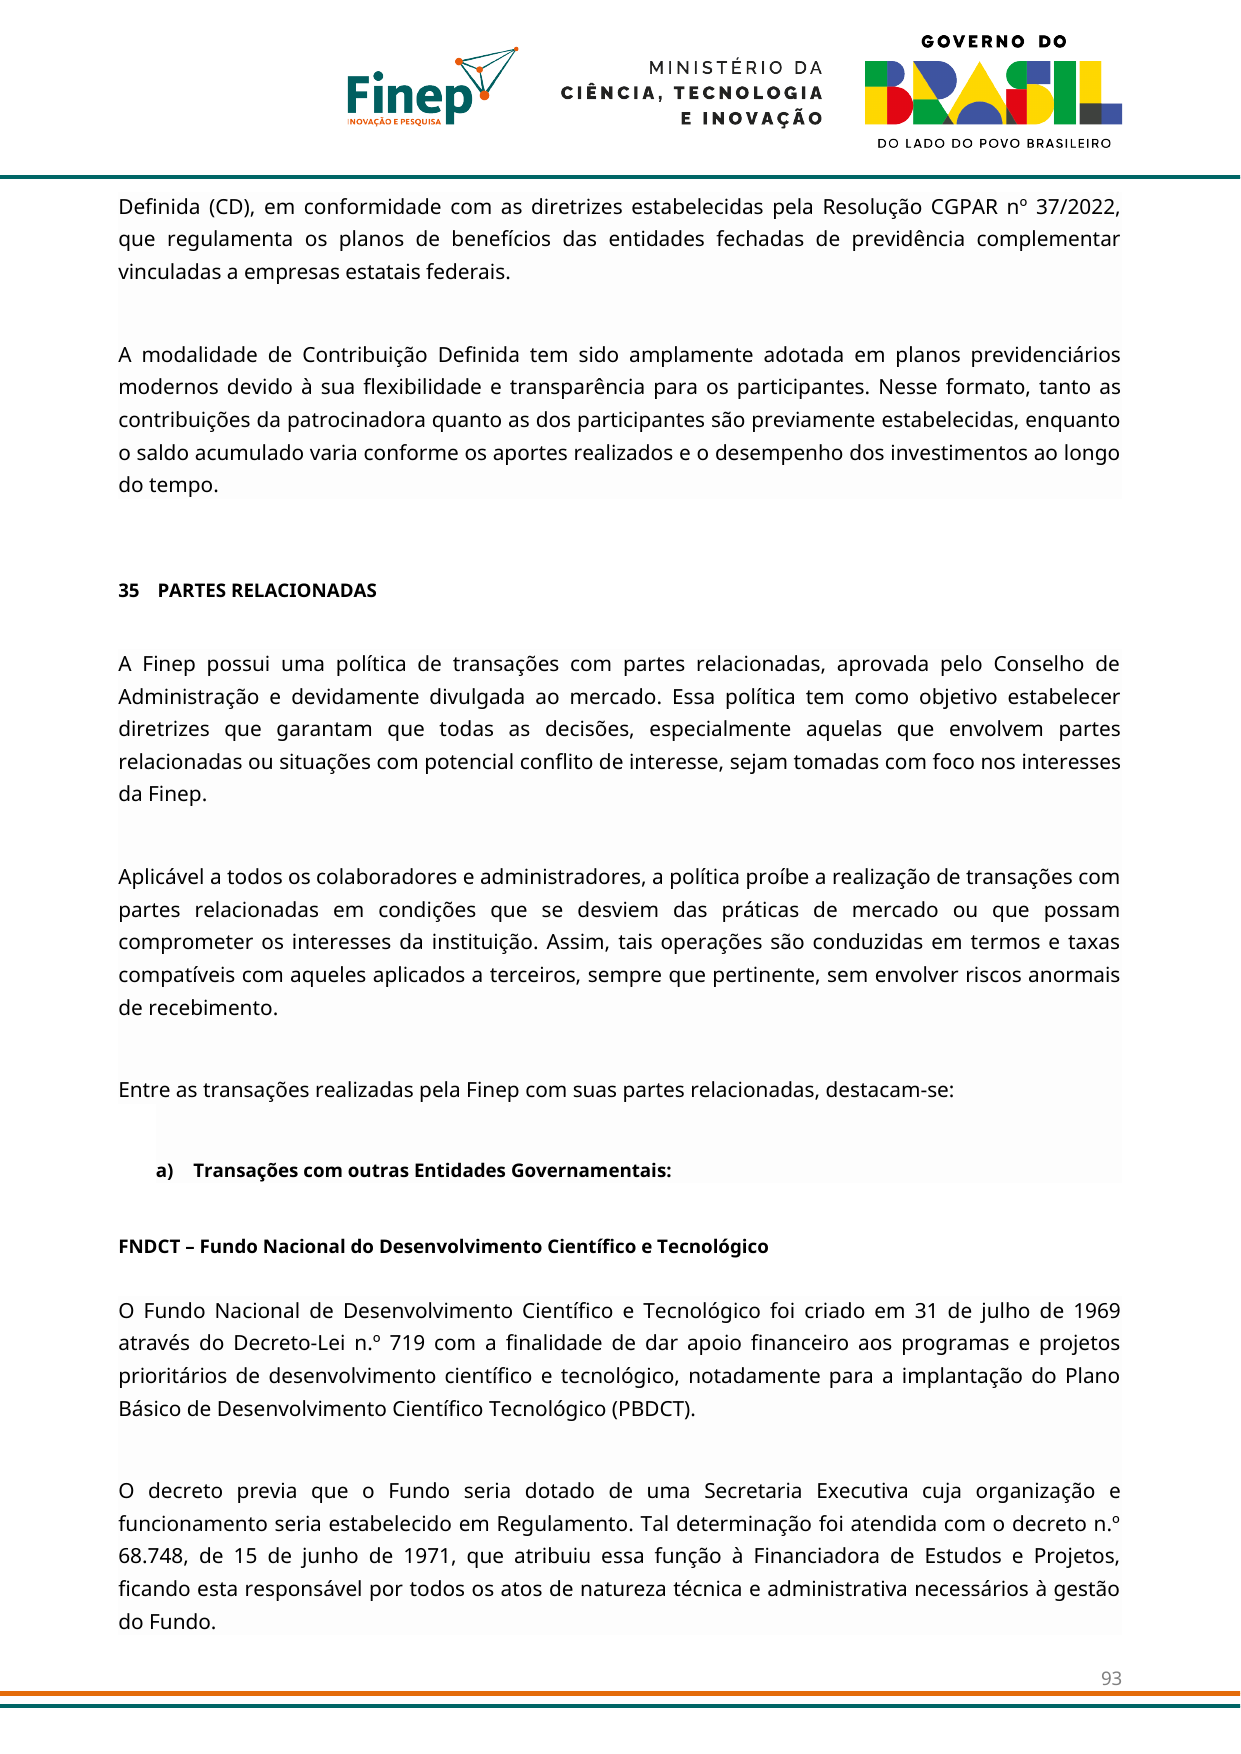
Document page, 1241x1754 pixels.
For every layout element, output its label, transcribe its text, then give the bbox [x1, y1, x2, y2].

text O decreto previa que o Fundo seria dotado de uma Secretaria Executiva cuja organização e funcionamento seria estabelecido em Regulamento. Tal determinação foi atendida com o decreto n.º 68.748, de 15 de junho de 1971, que atribuiu essa função à Financiadora de Estudos e Projetos, ficando esta responsável por todos os atos de natureza técnica e administrativa necessários à gestão do Fundo. [118, 1476, 1122, 1635]
text Entre as transações realizadas pela Finep com suas partes relacionadas, destacam-se: [118, 1075, 1122, 1104]
text A modalidade de Contribuição Definida tem sido amplamente adotada em planos previdenciários modernos devido à sua flexibilidade e transparência para os participantes. Nesse formato, tanto as contribuições da patrocinadora quanto as dos participantes são previamente estabelecidas, enquanto o saldo acumulado varia conforme os aportes realizados e o desempenho dos investimentos ao longo do tempo. [118, 340, 1122, 499]
list Partes relacionadas [118, 578, 1122, 603]
subtitle FNDCT – Fundo Nacional do Desenvolvimento Científico e Tecnológico [118, 1233, 1122, 1258]
text Definida (CD), em conformidade com as diretrizes estabelecidas pela Resolução CGPAR nº 37/2022, que regulamenta os planos de benefícios das entidades fechadas de previdência complementar vinculadas a empresas estatais federais. [118, 192, 1122, 286]
text A Finep possui uma política de transações com partes relacionadas, aprovada pelo Conselho de Administração e devidamente divulgada ao mercado. Essa política tem como objetivo estabelecer diretrizes que garantam que todas as decisões, especialmente aquelas que envolvem partes relacionadas ou situações com potencial conflito de interesse, sejam tomadas com foco nos interesses da Finep. [118, 649, 1122, 808]
text Aplicável a todos os colaboradores e administradores, a política proíbe a realização de transações com partes relacionadas em condições que se desviem das práticas de mercado ou que possam comprometer os interesses da instituição. Assim, tais operações são conduzidas em termos e taxas compatíveis com aqueles aplicados a terceiros, sempre que pertinente, sem envolver riscos anormais de recebimento. [118, 862, 1122, 1021]
text O Fundo Nacional de Desenvolvimento Científico e Tecnológico foi criado em 31 de julho de 1969 através do Decreto-Lei n.º 719 com a finalidade de dar apoio financeiro aos programas e projetos prioritários de desenvolvimento científico e tecnológico, notadamente para a implantação do Plano Básico de Desenvolvimento Científico Tecnológico (PBDCT). [118, 1296, 1122, 1422]
list Transações com outras Entidades Governamentais: [156, 1158, 1122, 1183]
